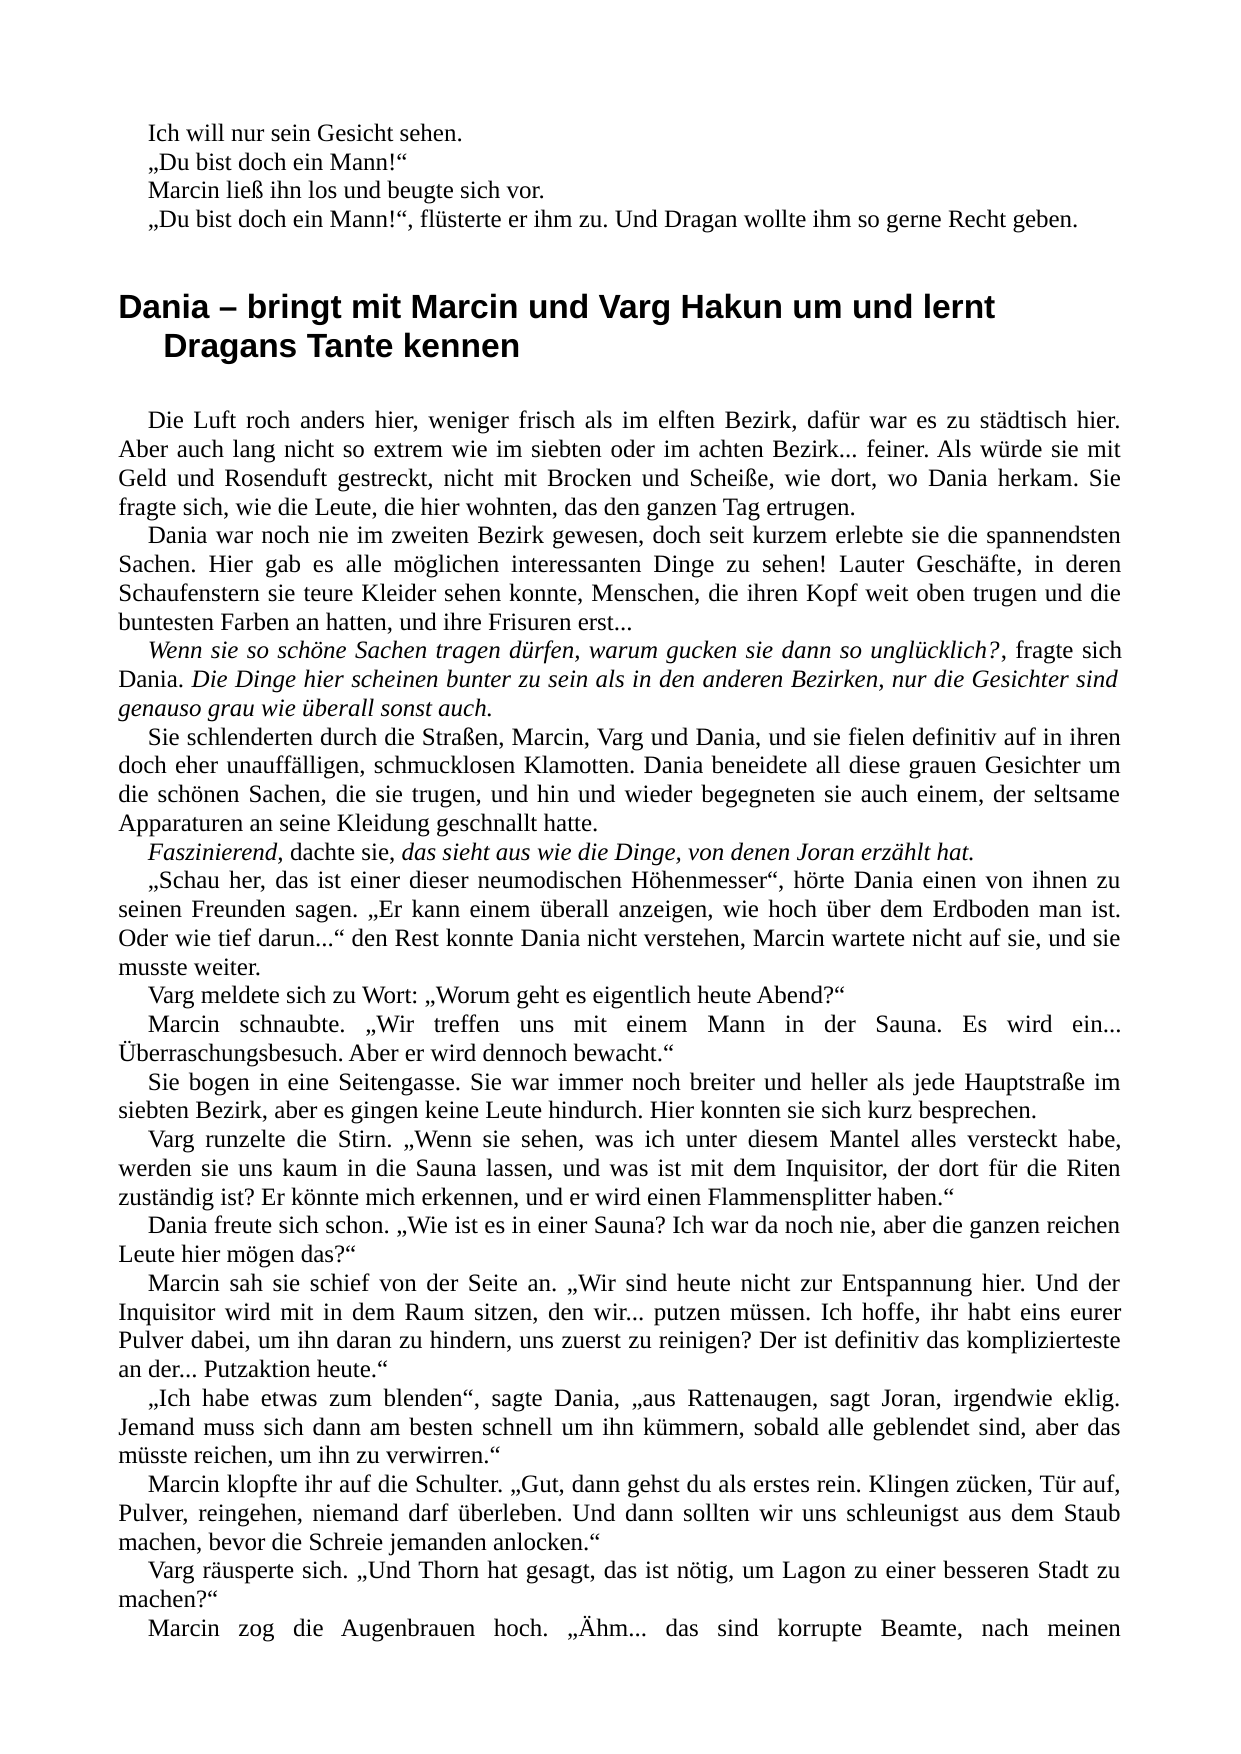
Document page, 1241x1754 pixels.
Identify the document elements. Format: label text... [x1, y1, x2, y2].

text Varg meldete sich zu Wort: „Worum geht es eigentlich heute Abend?“ [118, 980, 1122, 1009]
text „Ich habe etwas zum blenden“, sagte Dania, „aus Rattenaugen, sagt Joran, irgendwie eklig. Jemand muss sich dann am besten schnell um ihn kümmern, sobald alle geblendet sind, aber das müsste reichen, um ihn zu verwirren.“ [118, 1383, 1122, 1469]
text Sie schlenderten durch die Straßen, Marcin, Varg und Dania, und sie fielen definitiv auf in ihren doch eher unauffälligen, schmucklosen Klamotten. Dania beneidete all diese grauen Gesichter um die schönen Sachen, die sie trugen, und hin und wieder begegneten sie auch einem, der seltsame Apparaturen an seine Kleidung geschnallt hatte. [118, 722, 1122, 837]
text Faszinierend, dachte sie, das sieht aus wie die Dinge, von denen Joran erzählt hat. [118, 837, 1122, 865]
text Dania freute sich schon. „Wie ist es in einer Sauna? Ich war da noch nie, aber die ganzen reichen Leute hier mögen das?“ [118, 1210, 1122, 1268]
text Die Luft roch anders hier, weniger frisch als im elften Bezirk, dafür war es zu städtisch hier. Aber auch lang nicht so extrem wie im siebten oder im achten Bezirk... feiner. Als würde sie mit Geld und Rosenduft gestreckt, nicht mit Brocken und Scheiße, wie dort, wo Dania herkam. Sie fragte sich, wie die Leute, die hier wohnten, das den ganzen Tag ertrugen. [118, 405, 1122, 520]
text Marcin schnaubte. „Wir treffen uns mit einem Mann in der Sauna. Es wird ein... Überraschungsbesuch. Aber er wird dennoch bewacht.“ [118, 1009, 1122, 1067]
text Dania war noch nie im zweiten Bezirk gewesen, doch seit kurzem erlebte sie die spannendsten Sachen. Hier gab es alle möglichen interessanten Dinge zu sehen! Lauter Geschäfte, in deren Schaufenstern sie teure Kleider sehen konnte, Menschen, die ihren Kopf weit oben trugen und die buntesten Farben an hatten, und ihre Frisuren erst... [118, 520, 1122, 635]
text „Schau her, das ist einer dieser neumodischen Höhenmesser“, hörte Dania einen von ihnen zu seinen Freunden sagen. „Er kann einem überall anzeigen, wie hoch über dem Erdboden man ist. Oder wie tief darun...“ den Rest konnte Dania nicht verstehen, Marcin wartete nicht auf sie, und sie musste weiter. [118, 865, 1122, 980]
text Marcin zog die Augenbrauen hoch. „Ähm... das sind korrupte Beamte, nach meinen [118, 1613, 1122, 1642]
text Varg räusperte sich. „Und Thorn hat gesagt, das ist nötig, um Lagon zu einer besseren Stadt zu machen?“ [118, 1555, 1122, 1613]
text Marcin klopfte ihr auf die Schulter. „Gut, dann gehst du als erstes rein. Klingen zücken, Tür auf, Pulver, reingehen, niemand darf überleben. Und dann sollten wir uns schleunigst aus dem Staub machen, bevor die Schreie jemanden anlocken.“ [118, 1469, 1122, 1555]
text Wenn sie so schöne Sachen tragen dürfen, warum gucken sie dann so unglücklich?, fragte sich Dania. Die Dinge hier scheinen bunter zu sein als in den anderen Bezirken, nur die Gesichter sind genauso grau wie überall sonst auch. [118, 635, 1122, 722]
text Sie bogen in eine Seitengasse. Sie war immer noch breiter und heller als jede Hauptstraße im siebten Bezirk, aber es gingen keine Leute hindurch. Hier konnten sie sich kurz besprechen. [118, 1067, 1122, 1124]
subtitle Dania – bringt mit Marcin und Varg Hakun um und lernt Dragans Tante kennen [118, 287, 1122, 364]
text „Du bist doch ein Mann!“ [118, 147, 1122, 176]
text Marcin ließ ihn los und beugte sich vor. [118, 176, 1122, 204]
text „Du bist doch ein Mann!“, flüsterte er ihm zu. Und Dragan wollte ihm so gerne Recht geben. [118, 204, 1122, 233]
text Marcin sah sie schief von der Seite an. „Wir sind heute nicht zur Entspannung hier. Und der Inquisitor wird mit in dem Raum sitzen, den wir... putzen müssen. Ich hoffe, ihr habt eins eurer Pulver dabei, um ihn daran zu hindern, uns zuerst zu reinigen? Der ist definitiv das komplizierteste an der... Putzaktion heute.“ [118, 1268, 1122, 1383]
text Ich will nur sein Gesicht sehen. [118, 118, 1122, 147]
text Varg runzelte die Stirn. „Wenn sie sehen, was ich unter diesem Mantel alles versteckt habe, werden sie uns kaum in die Sauna lassen, und was ist mit dem Inquisitor, der dort für die Riten zuständig ist? Er könnte mich erkennen, und er wird einen Flammensplitter haben.“ [118, 1124, 1122, 1210]
